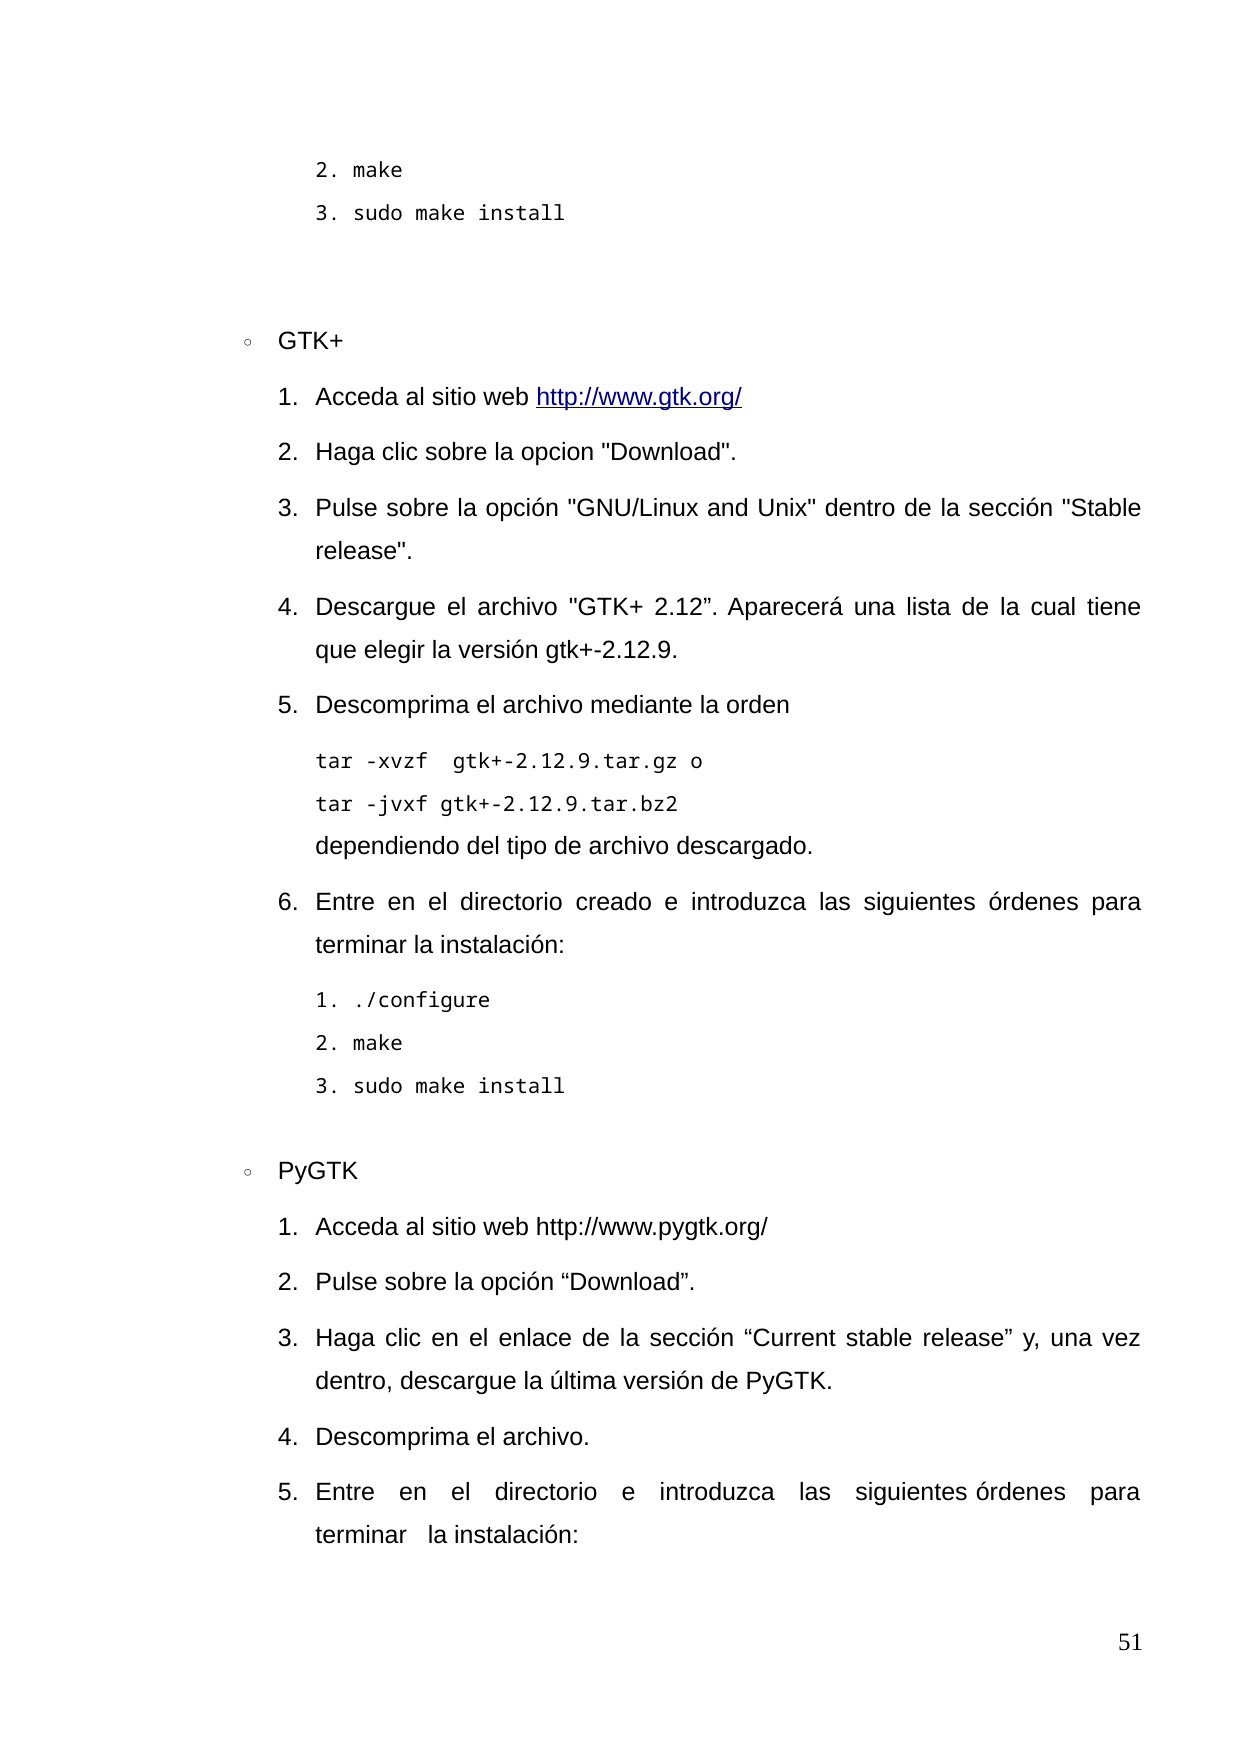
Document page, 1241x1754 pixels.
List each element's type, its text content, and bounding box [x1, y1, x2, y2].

list Descomprima el archivo mediante la orden [278, 690, 1143, 719]
list Haga clic sobre la opcion "Download". [278, 437, 1143, 466]
list sudo make install [315, 1071, 1143, 1099]
list PyGTK [240, 1156, 1143, 1185]
list make [315, 1028, 1143, 1057]
list Descomprima el archivo. [278, 1422, 1143, 1450]
list make [315, 156, 1143, 184]
list tar -jvxf gtk+-2.12.9.tar.bz2 [278, 789, 1143, 817]
list dependiendo del tipo de archivo descargado. [278, 831, 1143, 860]
list Acceda al sitio web http://www.pygtk.org/ [278, 1212, 1143, 1240]
list Descargue el archivo "GTK+ 2.12”. Aparecerá una lista de la cual tiene que elegir la versión gtk+-2.12.9. [278, 592, 1143, 663]
list GTK+ [240, 326, 1143, 355]
list Haga clic en el enlace de la sección “Current stable release” y, una vez dentro, descargue la última versión de PyGTK. [278, 1323, 1143, 1395]
list Entre en el directorio e introduzca las siguientes órdenes para terminar la instalación: [278, 1477, 1143, 1549]
list sudo make install [315, 198, 1143, 227]
list ./configure [315, 986, 1143, 1014]
list Pulse sobre la opción “Download”. [278, 1267, 1143, 1296]
list Acceda al sitio web http://www.gtk.org/ [278, 382, 1143, 410]
list Entre en el directorio creado e introduzca las siguientes órdenes para terminar la instalación: [278, 887, 1143, 959]
list Pulse sobre la opción "GNU/Linux and Unix" dentro de la sección "Stable release". [278, 493, 1143, 565]
list tar -xvzf gtk+-2.12.9.tar.gz o [278, 746, 1143, 774]
